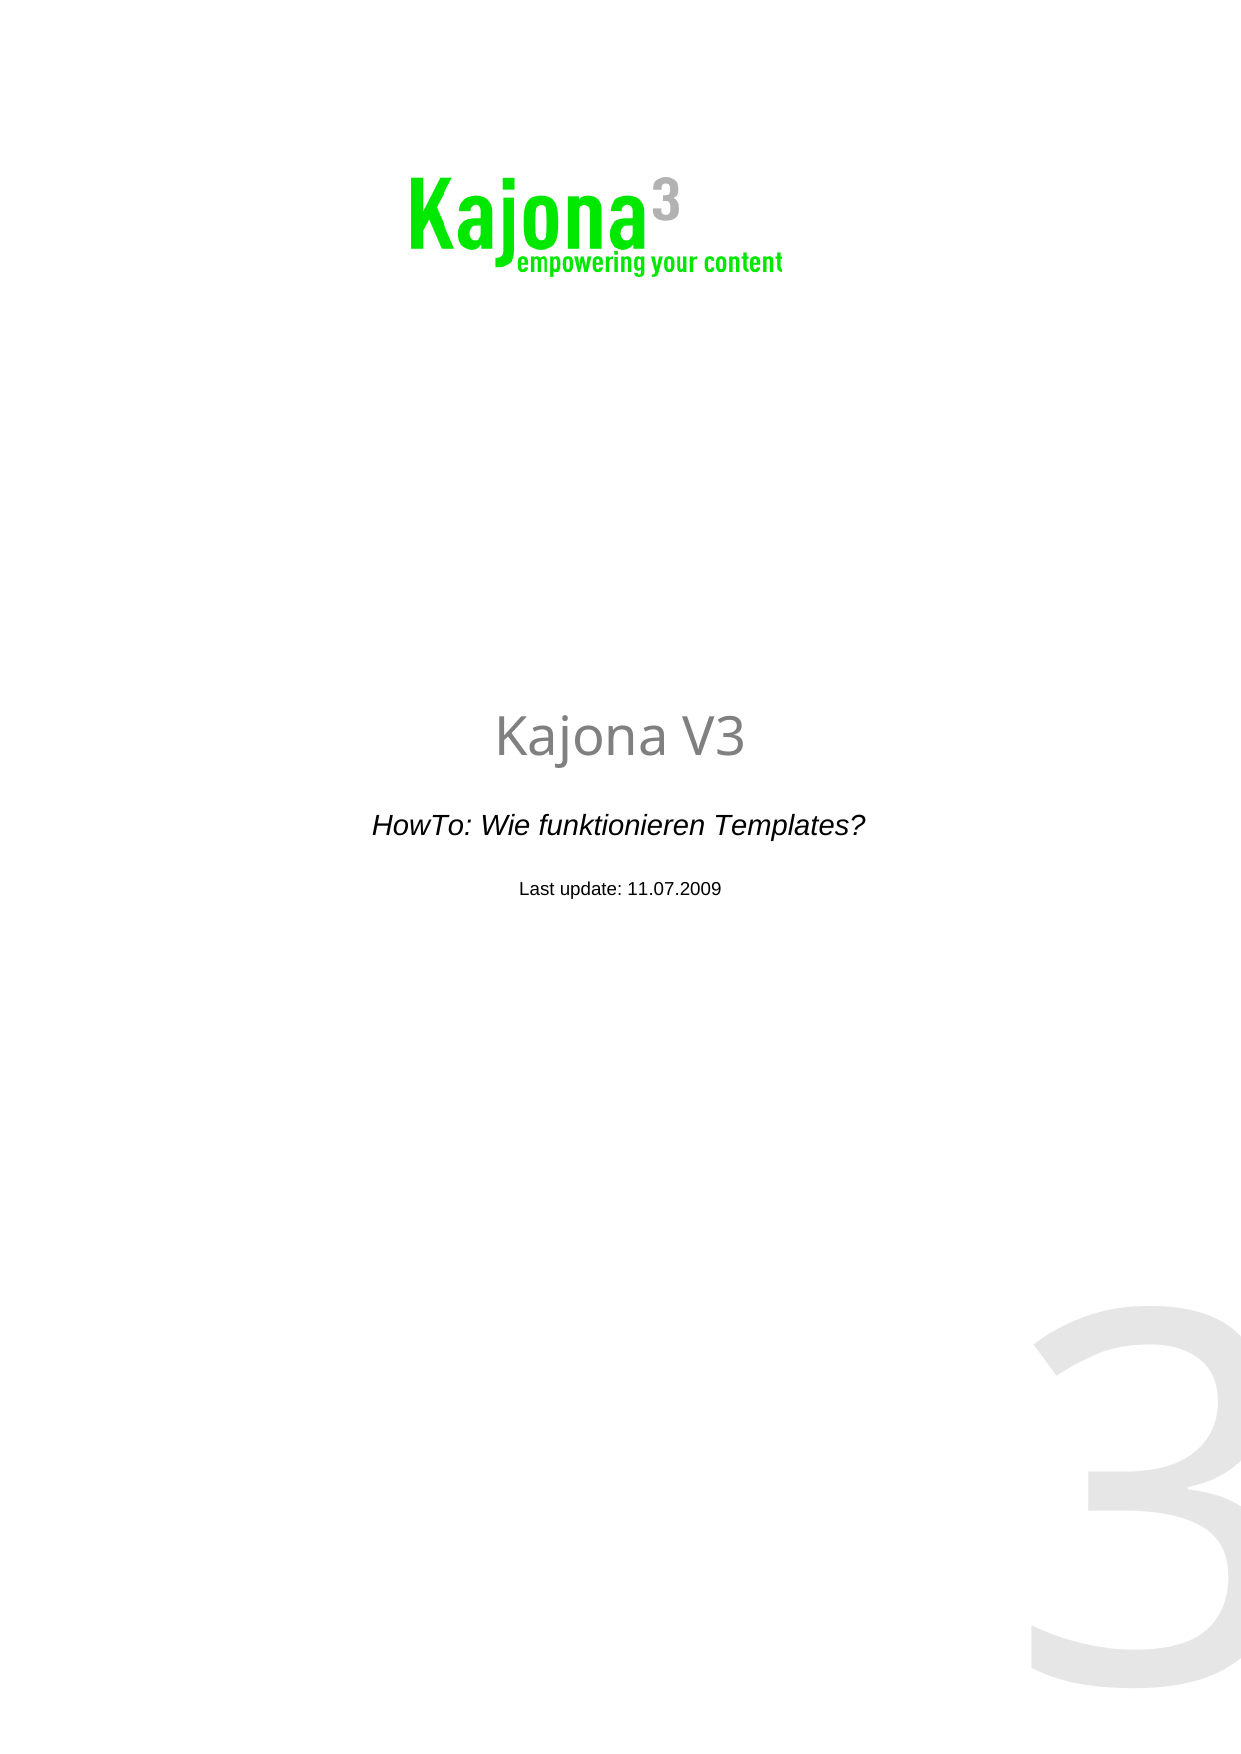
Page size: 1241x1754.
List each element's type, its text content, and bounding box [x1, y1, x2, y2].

title Kajona V3 [118, 697, 1122, 771]
subtitle Last update: 11.07.2009 [118, 879, 1122, 899]
picture [411, 177, 782, 277]
subtitle HowTo: Wie funktionieren Templates? [118, 808, 1122, 841]
